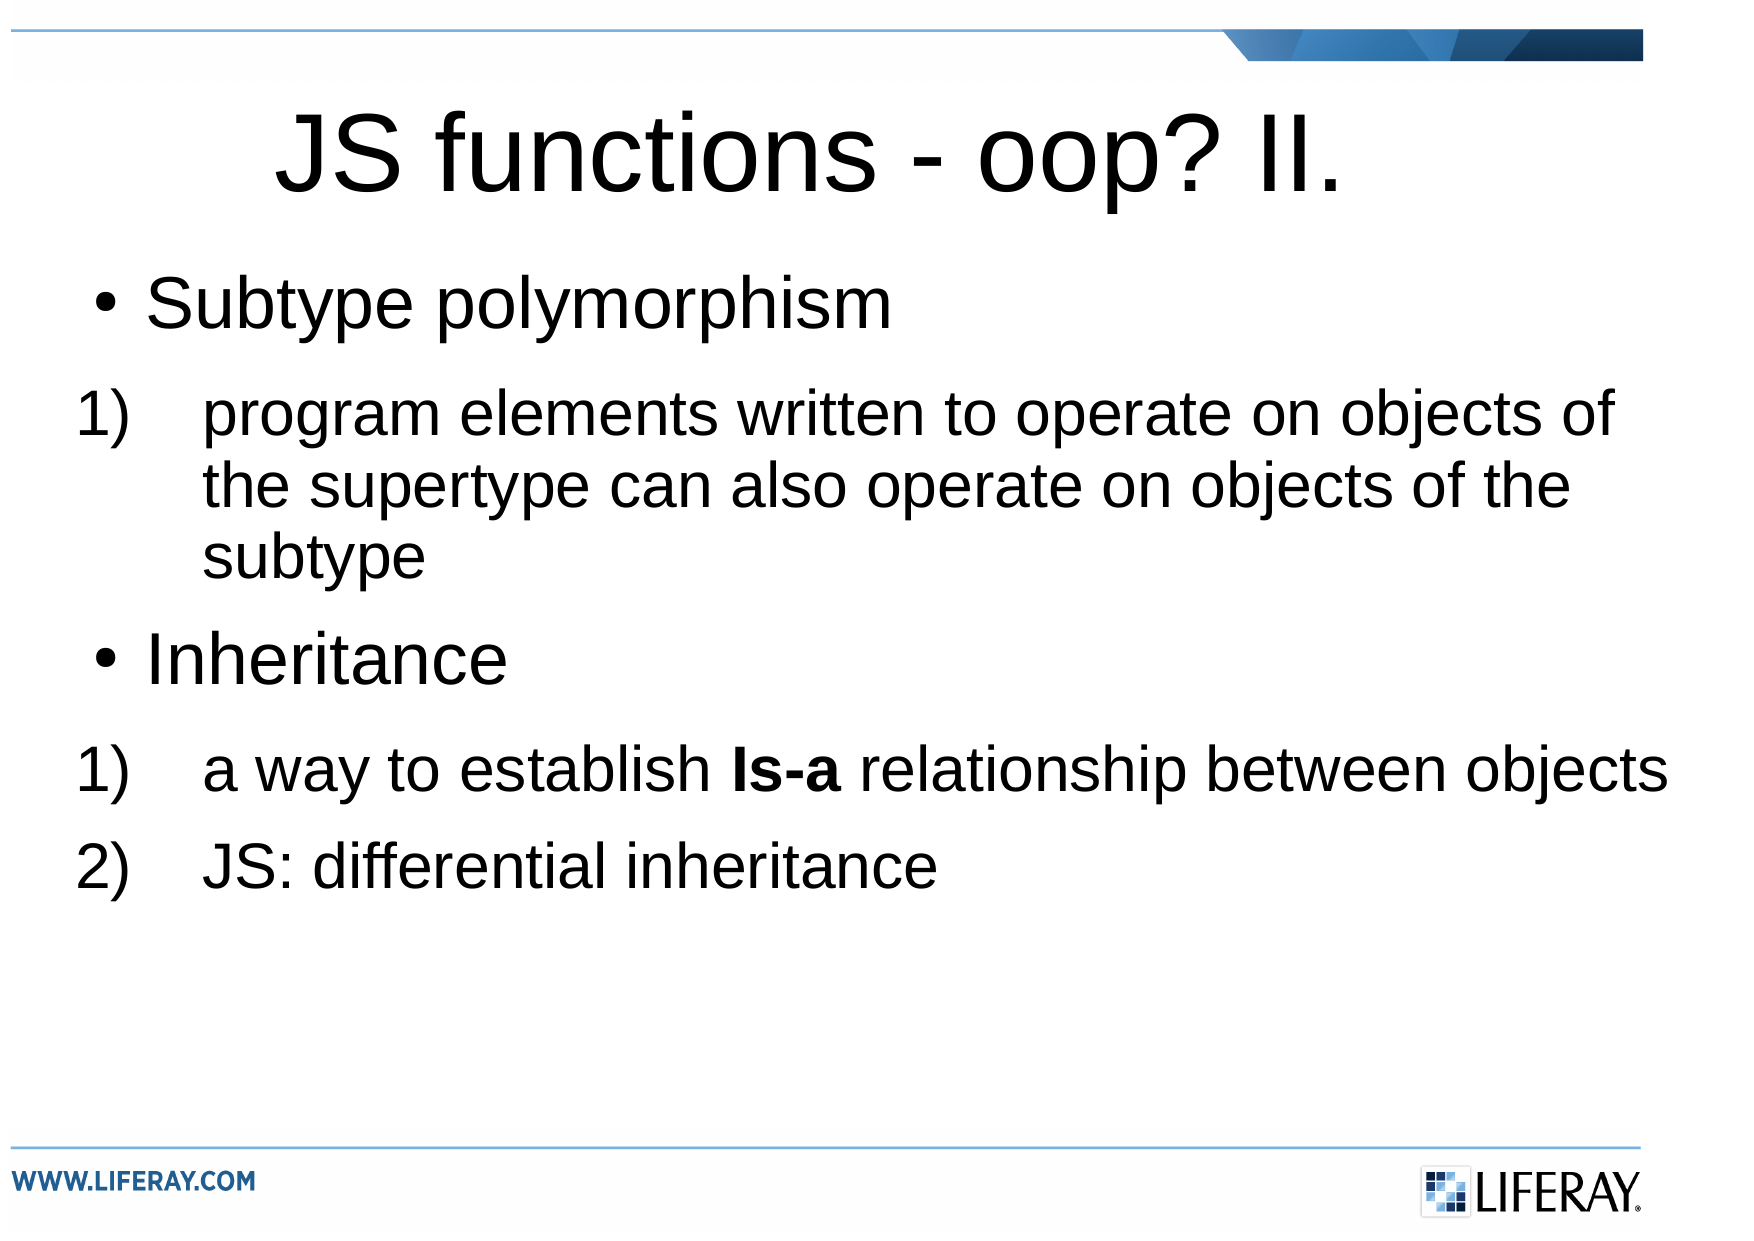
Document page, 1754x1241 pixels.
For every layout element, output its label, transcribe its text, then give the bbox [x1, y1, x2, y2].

title JS functions - oop? II. [82, 49, 1571, 257]
picture [11, 0, 1644, 84]
list Subtype polymorphism program elements written to operate on objects of the supertype can also operate on objects of the subtype Inheritance a way to establish Is-a relationship between objects JS: differential inheritance [75, 262, 1680, 1098]
picture [9, 1124, 1642, 1234]
